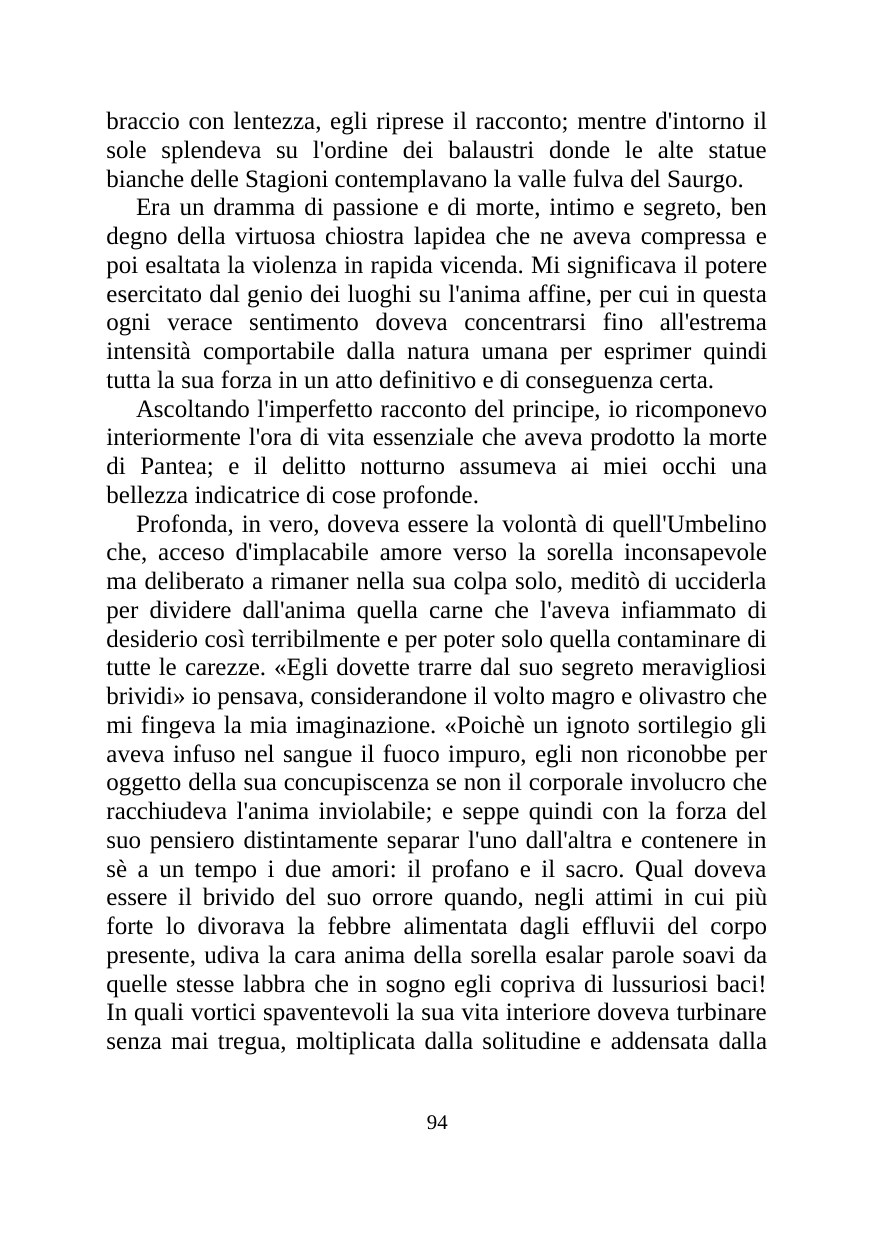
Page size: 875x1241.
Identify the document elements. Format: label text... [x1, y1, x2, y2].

text Ascoltando l'imperfetto racconto del principe, io ricomponevo interiormente l'ora di vita essenziale che aveva prodotto la morte di Pantea; e il delitto notturno assumeva ai miei occhi una bellezza indicatrice di cose profonde. [106, 394, 768, 509]
text Era un dramma di passione e di morte, intimo e segreto, ben degno della virtuosa chiostra lapidea che ne aveva compressa e poi esaltata la violenza in rapida vicenda. Mi significava il potere esercitato dal genio dei luoghi su l'anima affine, per cui in questa ogni verace sentimento doveva concentrarsi fino all'estrema intensità comportabile dalla natura umana per esprimer quindi tutta la sua forza in un atto definitivo e di conseguenza certa. [106, 192, 768, 394]
text Profonda, in vero, doveva essere la volontà di quell'Umbelino che, acceso d'implacabile amore verso la sorella inconsapevole ma deliberato a rimaner nella sua colpa solo, meditò di ucciderla per dividere dall'anima quella carne che l'aveva infiammato di desiderio così terribilmente e per poter solo quella contaminare di tutte le carezze. «Egli dovette trarre dal suo segreto meravigliosi brividi» io pensava, considerandone il volto magro e olivastro che mi fingeva la mia imaginazione. «Poichè un ignoto sortilegio gli aveva infuso nel sangue il fuoco impuro, egli non riconobbe per oggetto della sua concupiscenza se non il corporale involucro che racchiudeva l'anima inviolabile; e seppe quindi con la forza del suo pensiero distintamente separar l'uno dall'altra e contenere in sè a un tempo i due amori: il profano e il sacro. Qual doveva essere il brivido del suo orrore quando, negli attimi in cui più forte lo divorava la febbre alimentata dagli effluvii del corpo presente, udiva la cara anima della sorella esalar parole soavi da quelle stesse labbra che in sogno egli copriva di lussuriosi baci! In quali vortici spaventevoli la sua vita interiore doveva turbinare senza mai tregua, moltiplicata dalla solitudine e addensata dalla [106, 509, 768, 1055]
text braccio con lentezza, egli riprese il racconto; mentre d'intorno il sole splendeva su l'ordine dei balaustri donde le alte statue bianche delle Stagioni contemplavano la valle fulva del Saurgo. [106, 106, 768, 192]
